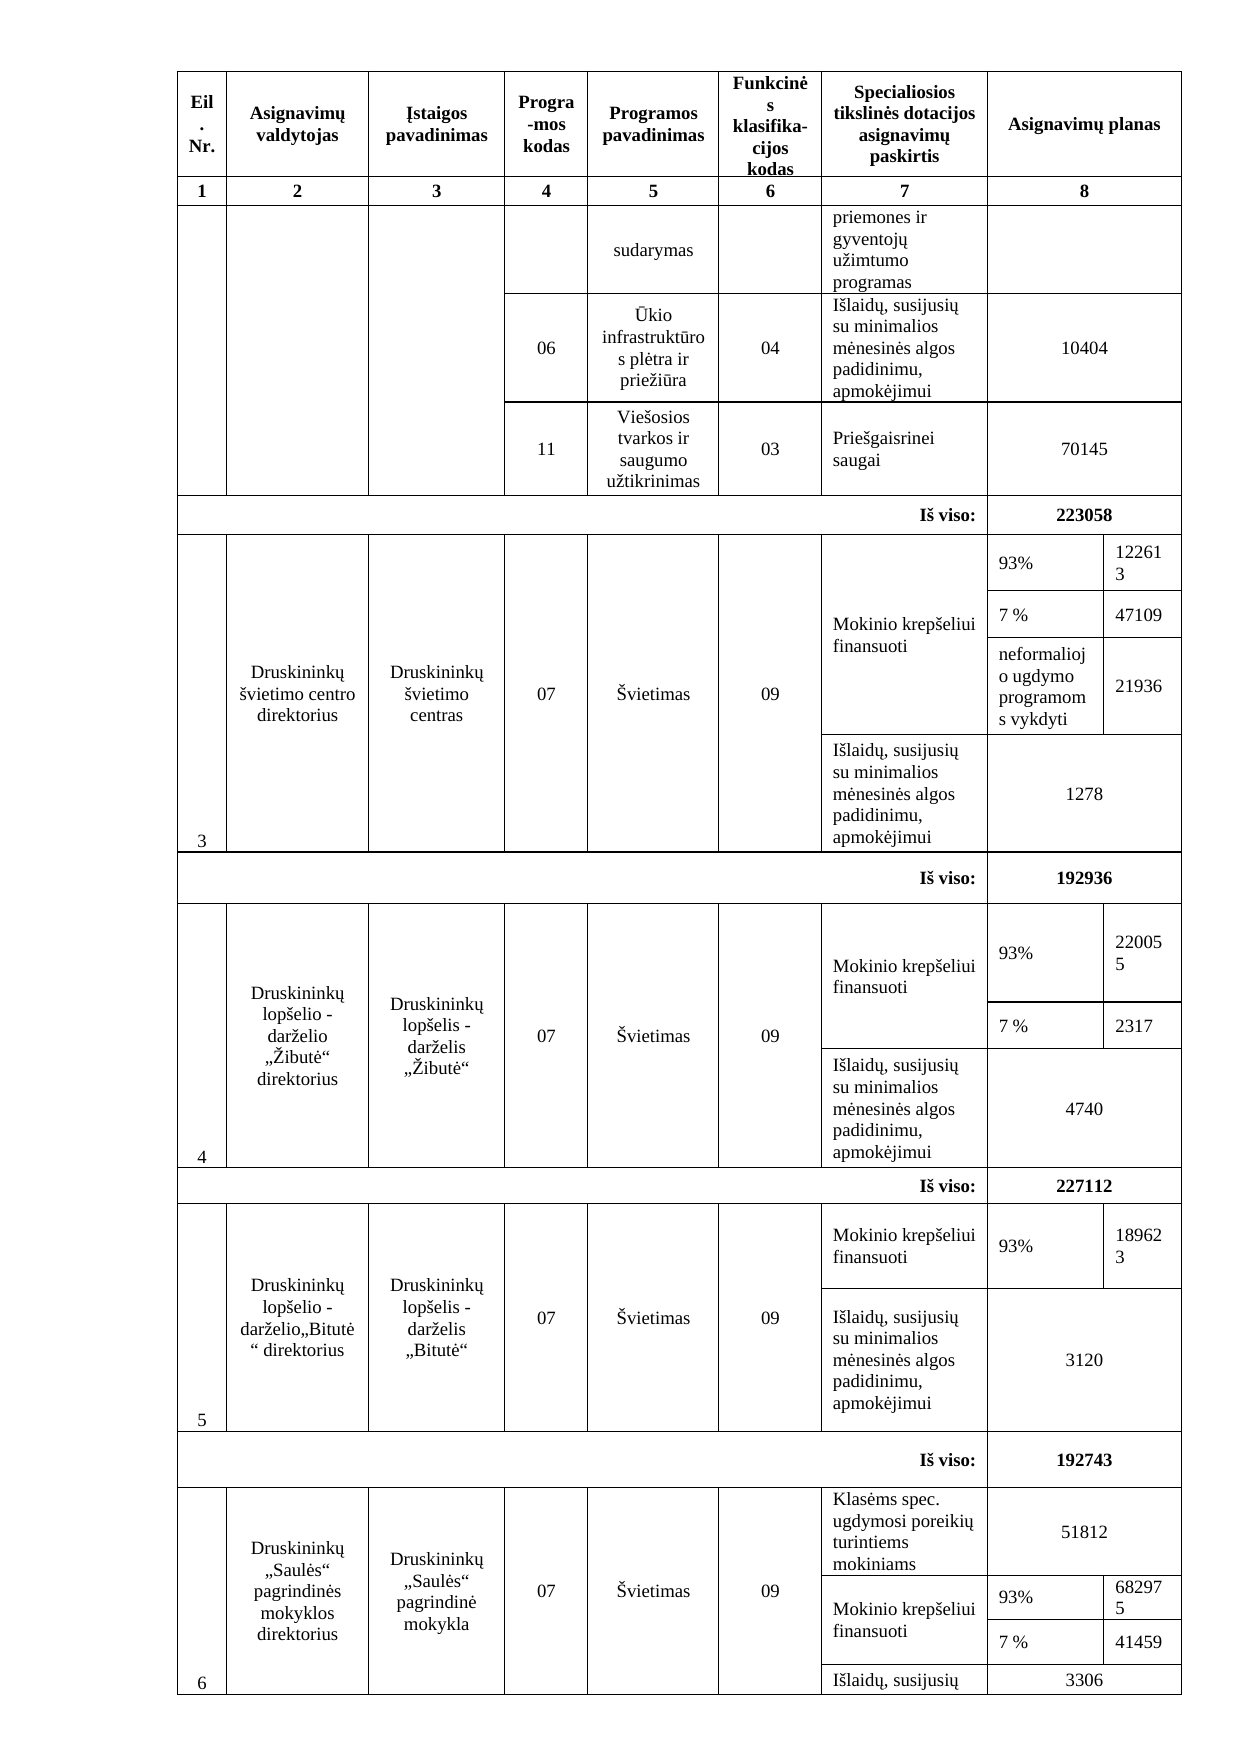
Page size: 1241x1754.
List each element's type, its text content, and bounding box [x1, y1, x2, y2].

table_cell Švietimas [588, 1488, 718, 1694]
table_cell Druskininkų „Saulės“ pagrindinė mokykla [369, 1488, 504, 1694]
table_cell [505, 206, 587, 292]
table_cell 3 [369, 177, 504, 205]
table_cell 1278 [988, 735, 1181, 851]
table_header Eil. Nr. [178, 72, 226, 176]
table_cell 93% [988, 535, 1103, 590]
table_cell Iš viso: [178, 496, 987, 534]
table_cell 09 [719, 535, 821, 851]
table_header Asignavimų valdytojas [227, 72, 368, 176]
table_cell 10404 [988, 294, 1181, 401]
table_cell Išlaidų, susijusių su minimalios mėnesinės algos padidinimu, apmokėjimui [822, 1049, 987, 1167]
table_cell 122613 [1104, 535, 1181, 590]
table_cell 07 [505, 904, 587, 1167]
table_cell 06 [505, 294, 587, 401]
table_cell [227, 206, 368, 495]
table_cell 09 [719, 904, 821, 1167]
table_cell Išlaidų, susijusių su minimalios mėnesinės algos padidinimu, apmokėjimui [822, 735, 987, 851]
table_cell 70145 [988, 403, 1181, 495]
table_cell 5 [588, 177, 718, 205]
table_cell 7 [822, 177, 987, 205]
table_cell 07 [505, 1204, 587, 1431]
table_cell 21936 [1104, 638, 1181, 734]
table_cell 7 % [988, 1620, 1103, 1664]
table_cell Viešosios tvarkos ir saugumo užtikrinimas [588, 403, 718, 495]
table_cell 93% [988, 1576, 1103, 1619]
table_cell 682975 [1104, 1576, 1181, 1619]
table_header Programos pavadinimas [588, 72, 718, 176]
table_cell 192743 [988, 1432, 1181, 1487]
table_cell Ūkio infrastruktūros plėtra ir priežiūra [588, 294, 718, 401]
table_header Įstaigos pavadinimas [369, 72, 504, 176]
table_cell 2 [227, 177, 368, 205]
table_cell 220055 [1104, 904, 1181, 1001]
table_cell 09 [719, 1204, 821, 1431]
table_cell 51812 [988, 1488, 1181, 1574]
table_cell priemones ir gyventojų užimtumo programas [822, 206, 987, 292]
table_cell Mokinio krepšeliui finansuoti [822, 904, 987, 1048]
table_cell Druskininkų švietimo centras [369, 535, 504, 851]
table_header Specialiosios tikslinės dotacijos asignavimų paskirtis [822, 72, 987, 176]
table_cell 04 [719, 294, 821, 401]
table_cell [988, 206, 1181, 292]
table_header Progra-mos kodas [505, 72, 587, 176]
table_cell neformaliojo ugdymo programoms vykdyti [988, 638, 1103, 734]
table_cell 6 [178, 1488, 226, 1694]
table_cell [178, 206, 226, 495]
table_cell Išlaidų, susijusių su minimalios mėnesinės algos padidinimu, apmokėjimui [822, 1289, 987, 1431]
table_cell 93% [988, 1204, 1103, 1287]
table_cell 3120 [988, 1289, 1181, 1431]
table_header Funkcinės klasifika-cijos kodas [719, 72, 821, 176]
table_cell 47109 [1104, 591, 1181, 637]
table_cell Druskininkų lopšelio - darželio„Bitutė“ direktorius [227, 1204, 368, 1431]
table_cell 7 % [988, 591, 1103, 637]
table_cell Druskininkų lopšelis - darželis „Žibutė“ [369, 904, 504, 1167]
table_cell 7 % [988, 1003, 1103, 1048]
table_cell 227112 [988, 1168, 1181, 1203]
table_cell Iš viso: [178, 853, 987, 903]
table_cell Druskininkų „Saulės“ pagrindinės mokyklos direktorius [227, 1488, 368, 1694]
table_header Asignavimų planas [988, 72, 1181, 176]
table_cell [719, 206, 821, 292]
table_cell 07 [505, 1488, 587, 1694]
table_cell 1 [178, 177, 226, 205]
table_cell 09 [719, 1488, 821, 1694]
table_cell 8 [988, 177, 1181, 205]
table_cell 4 [505, 177, 587, 205]
table_cell 4740 [988, 1049, 1181, 1167]
table_cell Švietimas [588, 1204, 718, 1431]
table_cell 5 [178, 1204, 226, 1431]
table_cell 41459 [1104, 1620, 1181, 1664]
table_cell 192936 [988, 853, 1181, 903]
table_cell Druskininkų lopšelio - darželio „Žibutė“ direktorius [227, 904, 368, 1167]
table_cell 11 [505, 403, 587, 495]
table_cell Išlaidų, susijusių su minimalios mėnesinės algos padidinimu, apmokėjimui [822, 294, 987, 401]
table_cell 3306 [988, 1665, 1181, 1694]
table_cell Išlaidų, susijusių [822, 1665, 987, 1694]
table_cell 189623 [1104, 1204, 1181, 1287]
table_cell 03 [719, 403, 821, 495]
table_cell 2317 [1104, 1003, 1181, 1048]
table_cell 6 [719, 177, 821, 205]
table_cell 223058 [988, 496, 1181, 534]
table_cell 3 [178, 535, 226, 851]
table_cell [369, 206, 504, 495]
table_cell Švietimas [588, 904, 718, 1167]
table_cell Druskininkų švietimo centro direktorius [227, 535, 368, 851]
table_cell Švietimas [588, 535, 718, 851]
table_cell Klasėms spec. ugdymosi poreikių turintiems mokiniams [822, 1488, 987, 1574]
table_cell Mokinio krepšeliui finansuoti [822, 1204, 987, 1287]
table_cell Druskininkų lopšelis - darželis „Bitutė“ [369, 1204, 504, 1431]
table_cell Mokinio krepšeliui finansuoti [822, 1576, 987, 1664]
table_cell 93% [988, 904, 1103, 1001]
table_cell sudarymas [588, 206, 718, 292]
table_cell 07 [505, 535, 587, 851]
table_cell Iš viso: [178, 1432, 987, 1487]
table_cell 4 [178, 904, 226, 1167]
table_cell Mokinio krepšeliui finansuoti [822, 535, 987, 734]
table_cell Priešgaisrinei saugai [822, 403, 987, 495]
table_cell Iš viso: [178, 1168, 987, 1203]
